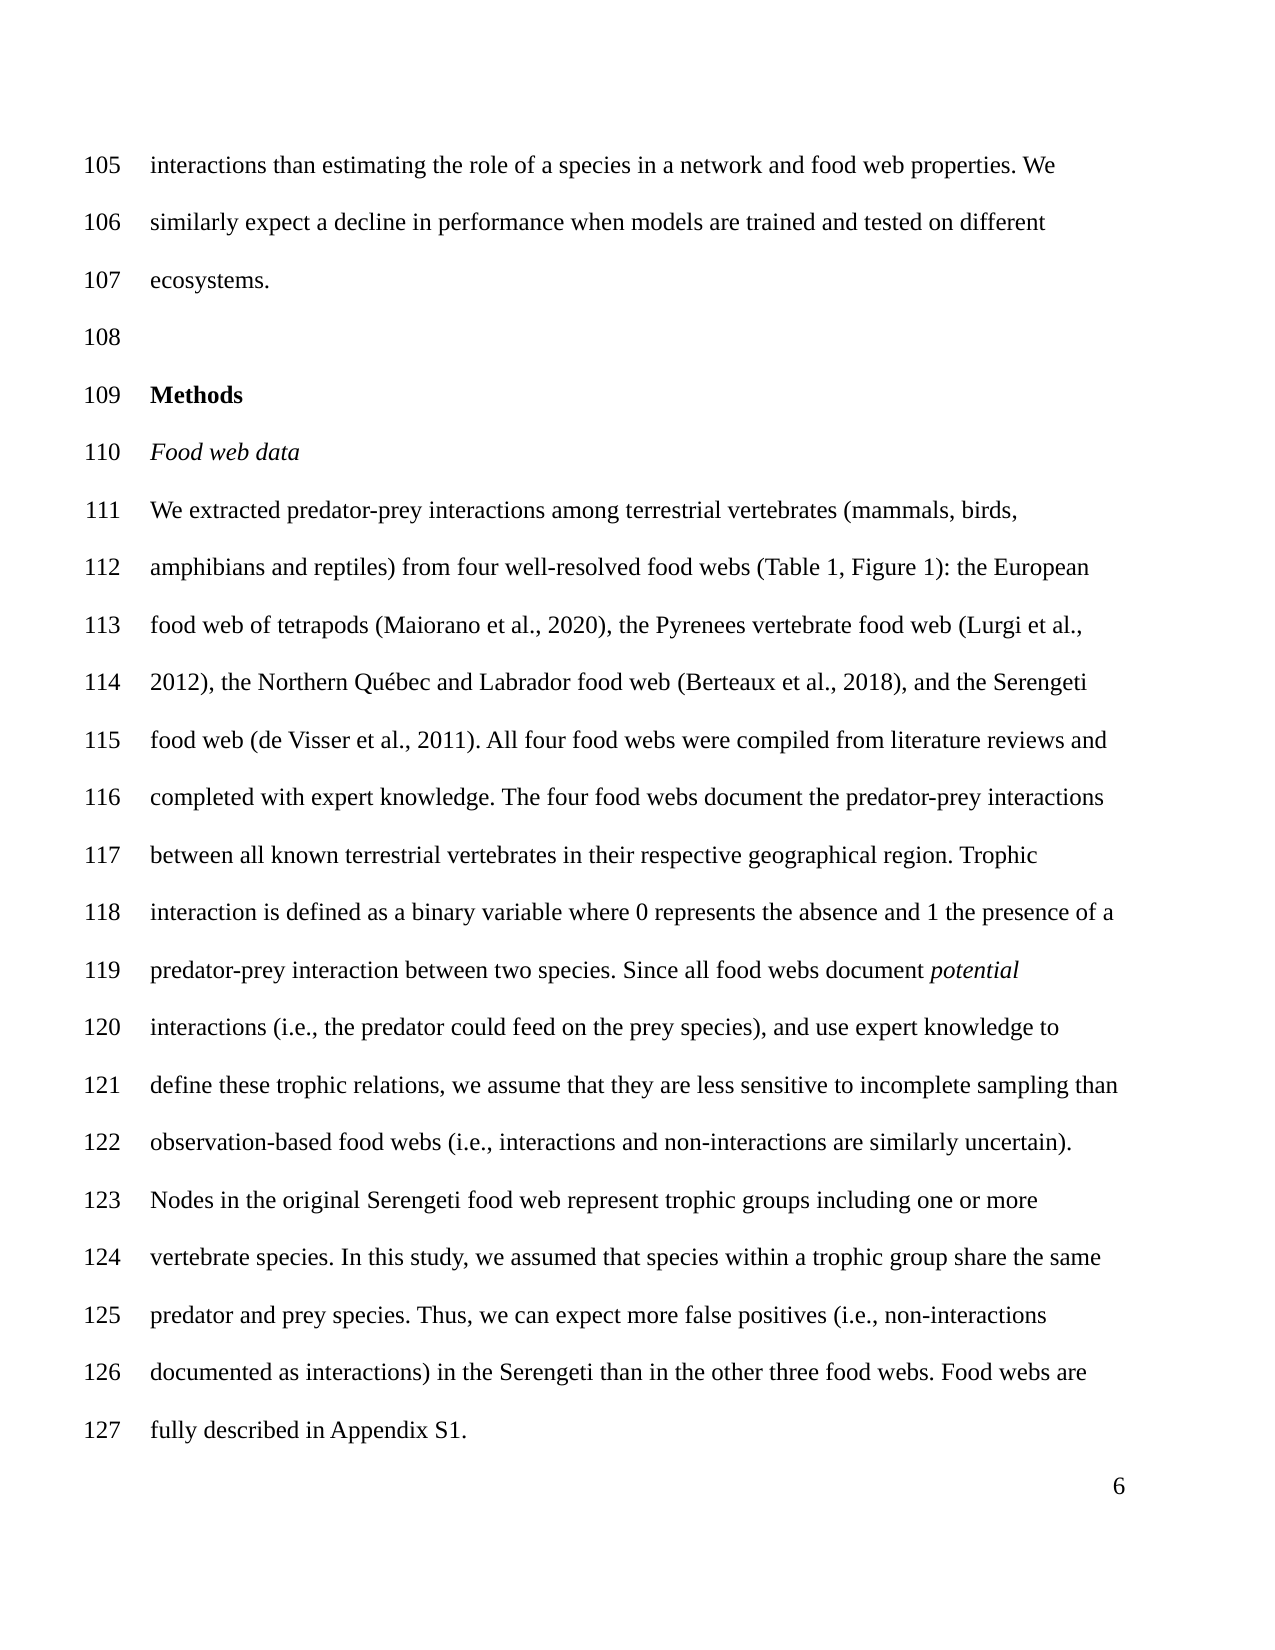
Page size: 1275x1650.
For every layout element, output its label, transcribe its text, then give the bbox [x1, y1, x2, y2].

text interactions than estimating the role of a species in a network and food web properties. We similarly expect a decline in performance when models are trained and tested on different ecosystems. [150, 150, 1125, 294]
text We extracted predator-prey interactions among terrestrial vertebrates (mammals, birds, amphibians and reptiles) from four well-resolved food webs (Table 1, Figure 1): the European food web of tetrapods (Maiorano et al., 2020), the Pyrenees vertebrate food web (Lurgi et al., 2012), the Northern Québec and Labrador food web (Berteaux et al., 2018), and the Serengeti food web (de Visser et al., 2011). All four food webs were compiled from literature reviews and completed with expert knowledge. The four food webs document the predator-prey interactions between all known terrestrial vertebrates in their respective geographical region. Trophic interaction is defined as a binary variable where 0 represents the absence and 1 the presence of a predator-prey interaction between two species. Since all food webs document potential interactions (i.e., the predator could feed on the prey species), and use expert knowledge to define these trophic relations, we assume that they are less sensitive to incomplete sampling than observation-based food webs (i.e., interactions and non-interactions are similarly uncertain). Nodes in the original Serengeti food web represent trophic groups including one or more vertebrate species. In this study, we assumed that species within a trophic group share the same predator and prey species. Thus, we can expect more false positives (i.e., non-interactions documented as interactions) in the Serengeti than in the other three food webs. Food webs are fully described in Appendix S1. [150, 495, 1125, 1444]
text Methods [150, 380, 1125, 409]
text Food web data [150, 437, 1125, 466]
